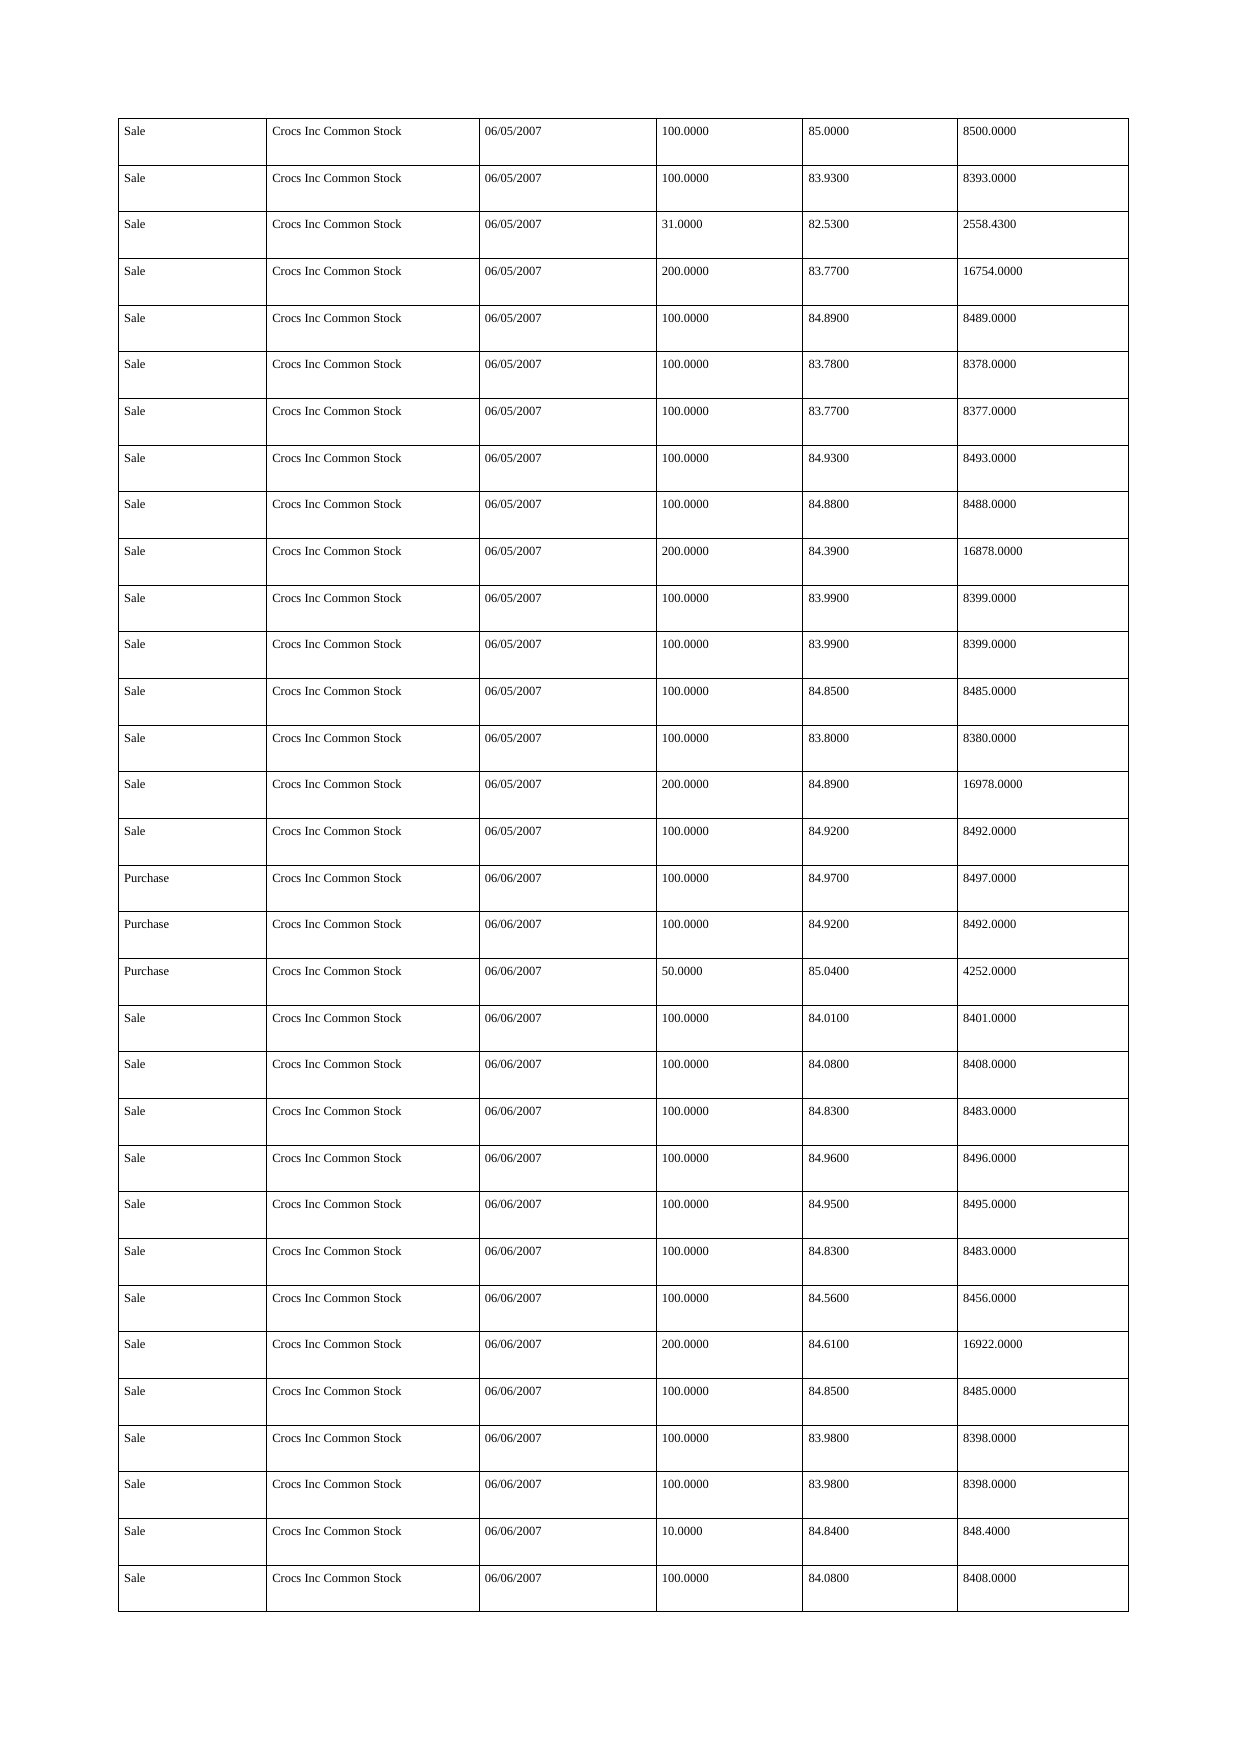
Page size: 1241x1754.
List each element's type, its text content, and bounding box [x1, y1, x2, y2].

table_cell Crocs Inc Common Stock [267, 352, 479, 398]
table_cell 06/06/2007 [480, 1426, 656, 1471]
table_cell 06/05/2007 [480, 679, 656, 725]
table_cell 8493.0000 [958, 446, 1128, 491]
table_cell 06/06/2007 [480, 1146, 656, 1191]
table_cell Crocs Inc Common Stock [267, 259, 479, 305]
table_cell 84.8900 [803, 306, 957, 351]
table_cell 8408.0000 [958, 1566, 1128, 1611]
table_cell 100.0000 [657, 399, 802, 445]
table_cell 4252.0000 [958, 959, 1128, 1005]
table_cell Sale [119, 726, 266, 771]
table_cell 06/06/2007 [480, 1006, 656, 1051]
table_cell Sale [119, 1099, 266, 1145]
table_cell 06/05/2007 [480, 446, 656, 491]
table_cell Crocs Inc Common Stock [267, 1146, 479, 1191]
table_cell 06/05/2007 [480, 772, 656, 818]
table_cell 100.0000 [657, 166, 802, 211]
table_cell 8489.0000 [958, 306, 1128, 351]
table_cell 200.0000 [657, 772, 802, 818]
table_cell 06/05/2007 [480, 259, 656, 305]
table_cell 06/06/2007 [480, 866, 656, 911]
table_cell 8492.0000 [958, 819, 1128, 865]
table_cell 84.8400 [803, 1519, 957, 1565]
table_cell 06/05/2007 [480, 399, 656, 445]
table_cell Sale [119, 1192, 266, 1238]
table_cell Sale [119, 119, 266, 165]
table_cell Sale [119, 1006, 266, 1051]
table_cell 8456.0000 [958, 1286, 1128, 1331]
table_cell 8398.0000 [958, 1426, 1128, 1471]
table_cell 84.8900 [803, 772, 957, 818]
table_cell Crocs Inc Common Stock [267, 492, 479, 538]
table_cell 84.9200 [803, 819, 957, 865]
table_cell 8378.0000 [958, 352, 1128, 398]
table_cell 06/06/2007 [480, 1286, 656, 1331]
table_cell 100.0000 [657, 352, 802, 398]
table_cell 06/06/2007 [480, 1566, 656, 1611]
table_cell Sale [119, 1519, 266, 1565]
table_cell Crocs Inc Common Stock [267, 772, 479, 818]
table_cell Sale [119, 1286, 266, 1331]
table_cell Crocs Inc Common Stock [267, 446, 479, 491]
table_cell 06/05/2007 [480, 306, 656, 351]
table_cell 84.9700 [803, 866, 957, 911]
table_cell 85.0400 [803, 959, 957, 1005]
table_cell 06/06/2007 [480, 959, 656, 1005]
table_cell Crocs Inc Common Stock [267, 166, 479, 211]
table_cell Sale [119, 212, 266, 258]
table_cell Crocs Inc Common Stock [267, 1052, 479, 1098]
table_cell Sale [119, 772, 266, 818]
table_cell Sale [119, 1379, 266, 1425]
table_cell 84.8300 [803, 1239, 957, 1285]
table_cell 84.9200 [803, 912, 957, 958]
table_cell 8485.0000 [958, 679, 1128, 725]
table_cell Sale [119, 1146, 266, 1191]
table_cell Sale [119, 492, 266, 538]
table_cell Crocs Inc Common Stock [267, 1566, 479, 1611]
table_cell 100.0000 [657, 446, 802, 491]
table_cell 2558.4300 [958, 212, 1128, 258]
table_cell 84.8500 [803, 679, 957, 725]
table_cell 100.0000 [657, 866, 802, 911]
table_cell 16878.0000 [958, 539, 1128, 585]
table_cell Crocs Inc Common Stock [267, 1192, 479, 1238]
table_cell Sale [119, 259, 266, 305]
table_cell 100.0000 [657, 306, 802, 351]
table_cell 84.9600 [803, 1146, 957, 1191]
table_cell 83.9800 [803, 1426, 957, 1471]
table_cell Crocs Inc Common Stock [267, 306, 479, 351]
table_cell 100.0000 [657, 819, 802, 865]
table_cell 83.9900 [803, 586, 957, 631]
table_cell 83.9300 [803, 166, 957, 211]
table_cell Crocs Inc Common Stock [267, 1472, 479, 1518]
table_cell 06/05/2007 [480, 586, 656, 631]
table_cell Crocs Inc Common Stock [267, 119, 479, 165]
table_cell 83.7700 [803, 259, 957, 305]
table_cell Crocs Inc Common Stock [267, 1519, 479, 1565]
table_cell 06/05/2007 [480, 726, 656, 771]
table_cell Crocs Inc Common Stock [267, 539, 479, 585]
table_cell 100.0000 [657, 726, 802, 771]
table_cell Sale [119, 306, 266, 351]
table_cell 16754.0000 [958, 259, 1128, 305]
table_cell 84.8500 [803, 1379, 957, 1425]
table_cell 84.8800 [803, 492, 957, 538]
table_cell Crocs Inc Common Stock [267, 866, 479, 911]
table_cell 8492.0000 [958, 912, 1128, 958]
table_cell 100.0000 [657, 912, 802, 958]
table_cell 100.0000 [657, 1052, 802, 1098]
table_cell 100.0000 [657, 1006, 802, 1051]
table_cell Sale [119, 632, 266, 678]
table_cell Crocs Inc Common Stock [267, 586, 479, 631]
table_cell Crocs Inc Common Stock [267, 399, 479, 445]
table_cell 100.0000 [657, 1379, 802, 1425]
table_cell 82.5300 [803, 212, 957, 258]
table_cell 8399.0000 [958, 586, 1128, 631]
table_cell 83.9900 [803, 632, 957, 678]
table_cell 06/05/2007 [480, 212, 656, 258]
table_cell 83.8000 [803, 726, 957, 771]
table_cell Crocs Inc Common Stock [267, 212, 479, 258]
table_cell 100.0000 [657, 1192, 802, 1238]
table_cell Sale [119, 1239, 266, 1285]
table_cell 06/05/2007 [480, 352, 656, 398]
table_cell Crocs Inc Common Stock [267, 726, 479, 771]
table_cell Sale [119, 166, 266, 211]
table_cell 06/06/2007 [480, 1099, 656, 1145]
table_cell 200.0000 [657, 259, 802, 305]
table_cell 8399.0000 [958, 632, 1128, 678]
table_cell 100.0000 [657, 1472, 802, 1518]
table_cell Sale [119, 586, 266, 631]
table_cell 06/06/2007 [480, 912, 656, 958]
table_cell 16978.0000 [958, 772, 1128, 818]
table_cell Sale [119, 819, 266, 865]
table_cell 84.0100 [803, 1006, 957, 1051]
table_cell Sale [119, 446, 266, 491]
table_cell Sale [119, 352, 266, 398]
table_cell 8483.0000 [958, 1239, 1128, 1285]
table_cell Purchase [119, 866, 266, 911]
table_cell Crocs Inc Common Stock [267, 1332, 479, 1378]
table_cell 100.0000 [657, 1099, 802, 1145]
table_cell Crocs Inc Common Stock [267, 912, 479, 958]
table_cell 84.8300 [803, 1099, 957, 1145]
table_cell 100.0000 [657, 1426, 802, 1471]
table_cell Crocs Inc Common Stock [267, 1099, 479, 1145]
table_cell Sale [119, 1332, 266, 1378]
table_cell 84.0800 [803, 1566, 957, 1611]
table_cell 06/06/2007 [480, 1519, 656, 1565]
table_cell Purchase [119, 912, 266, 958]
table_cell 06/05/2007 [480, 492, 656, 538]
table_cell 84.3900 [803, 539, 957, 585]
table_cell 8496.0000 [958, 1146, 1128, 1191]
table_cell Crocs Inc Common Stock [267, 632, 479, 678]
table_cell 100.0000 [657, 1239, 802, 1285]
table_cell Purchase [119, 959, 266, 1005]
table_cell 100.0000 [657, 632, 802, 678]
table_cell 06/06/2007 [480, 1332, 656, 1378]
table_cell Crocs Inc Common Stock [267, 1379, 479, 1425]
table_cell 100.0000 [657, 586, 802, 631]
table_cell 200.0000 [657, 1332, 802, 1378]
table_cell 83.9800 [803, 1472, 957, 1518]
table_cell 06/06/2007 [480, 1239, 656, 1285]
table_cell 100.0000 [657, 1146, 802, 1191]
table_cell 8408.0000 [958, 1052, 1128, 1098]
table_cell 8488.0000 [958, 492, 1128, 538]
table_cell 100.0000 [657, 679, 802, 725]
table_cell 84.9500 [803, 1192, 957, 1238]
table_cell Crocs Inc Common Stock [267, 1006, 479, 1051]
table_cell 8398.0000 [958, 1472, 1128, 1518]
table_cell Crocs Inc Common Stock [267, 1239, 479, 1285]
table_cell 06/06/2007 [480, 1379, 656, 1425]
table_cell 31.0000 [657, 212, 802, 258]
table_cell 8495.0000 [958, 1192, 1128, 1238]
table_cell 848.4000 [958, 1519, 1128, 1565]
table_cell 06/05/2007 [480, 819, 656, 865]
table_cell 100.0000 [657, 1286, 802, 1331]
table_cell 85.0000 [803, 119, 957, 165]
table_cell Sale [119, 1472, 266, 1518]
table_cell Sale [119, 679, 266, 725]
table_cell 06/06/2007 [480, 1472, 656, 1518]
table_cell 84.0800 [803, 1052, 957, 1098]
table_cell Sale [119, 1426, 266, 1471]
table_cell 8497.0000 [958, 866, 1128, 911]
table_cell 84.6100 [803, 1332, 957, 1378]
table_cell 8377.0000 [958, 399, 1128, 445]
table_cell Crocs Inc Common Stock [267, 1286, 479, 1331]
table_cell 100.0000 [657, 119, 802, 165]
table_cell 06/05/2007 [480, 632, 656, 678]
table_cell 8485.0000 [958, 1379, 1128, 1425]
table_cell 83.7700 [803, 399, 957, 445]
table_cell 06/05/2007 [480, 166, 656, 211]
table_cell 06/06/2007 [480, 1192, 656, 1238]
table_cell 8393.0000 [958, 166, 1128, 211]
table_cell Sale [119, 1052, 266, 1098]
table_cell 100.0000 [657, 1566, 802, 1611]
table_cell 8401.0000 [958, 1006, 1128, 1051]
table_cell 83.7800 [803, 352, 957, 398]
table_cell 16922.0000 [958, 1332, 1128, 1378]
table_cell 06/05/2007 [480, 119, 656, 165]
table_cell Sale [119, 539, 266, 585]
table_cell Crocs Inc Common Stock [267, 819, 479, 865]
table_cell Crocs Inc Common Stock [267, 1426, 479, 1471]
table_cell 06/05/2007 [480, 539, 656, 585]
table_cell 84.5600 [803, 1286, 957, 1331]
table_cell 84.9300 [803, 446, 957, 491]
table_cell 8380.0000 [958, 726, 1128, 771]
table_cell 200.0000 [657, 539, 802, 585]
table_cell 10.0000 [657, 1519, 802, 1565]
table_cell Sale [119, 399, 266, 445]
table_cell 100.0000 [657, 492, 802, 538]
table_cell 06/06/2007 [480, 1052, 656, 1098]
table_cell Crocs Inc Common Stock [267, 959, 479, 1005]
table_cell 50.0000 [657, 959, 802, 1005]
table_cell 8500.0000 [958, 119, 1128, 165]
table_cell Crocs Inc Common Stock [267, 679, 479, 725]
table_cell 8483.0000 [958, 1099, 1128, 1145]
table_cell Sale [119, 1566, 266, 1611]
